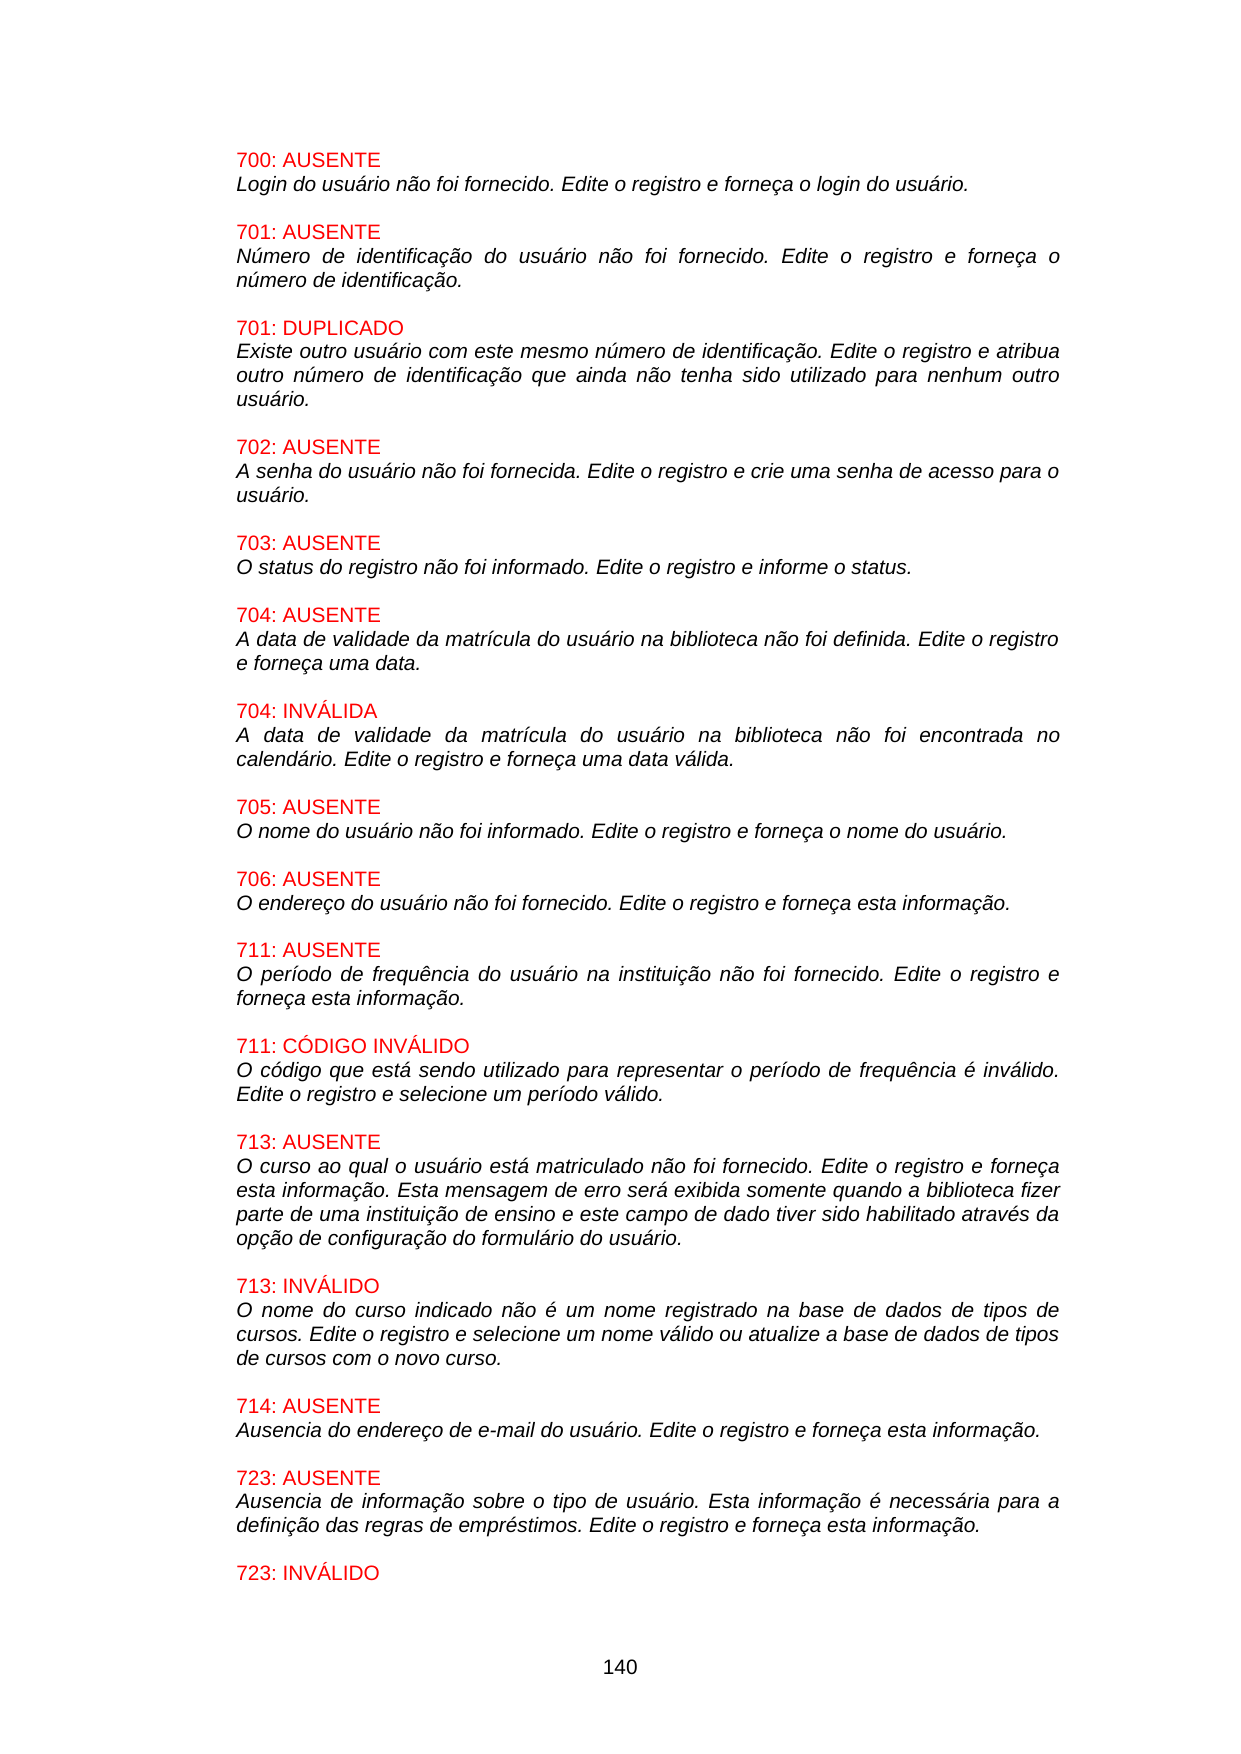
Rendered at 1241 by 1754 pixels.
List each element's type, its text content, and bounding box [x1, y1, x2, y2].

text A data de validade da matrícula do usuário na biblioteca não foi encontrada no calendário. Edite o registro e forneça uma data válida. [236, 723, 1063, 771]
text 701: DUPLICADO [236, 315, 1063, 339]
text Existe outro usuário com este mesmo número de identificação. Edite o registro e atribua outro número de identificação que ainda não tenha sido utilizado para nenhum outro usuário. [236, 339, 1063, 411]
text 700: AUSENTE [236, 148, 1063, 172]
text 711: AUSENTE [236, 938, 1063, 962]
text Ausencia de informação sobre o tipo de usuário. Esta informação é necessária para a definição das regras de empréstimos. Edite o registro e forneça esta informação. [236, 1489, 1063, 1537]
text 702: AUSENTE [236, 435, 1063, 459]
text O nome do usuário não foi informado. Edite o registro e forneça o nome do usuário. [236, 818, 1063, 842]
text 705: AUSENTE [236, 794, 1063, 818]
text 706: AUSENTE [236, 866, 1063, 890]
text O nome do curso indicado não é um nome registrado na base de dados de tipos de cursos. Edite o registro e selecione um nome válido ou atualize a base de dados de tipos de cursos com o novo curso. [236, 1298, 1063, 1369]
text O código que está sendo utilizado para representar o período de frequência é inválido. Edite o registro e selecione um período válido. [236, 1058, 1063, 1106]
text A senha do usuário não foi fornecida. Edite o registro e crie uma senha de acesso para o usuário. [236, 459, 1063, 507]
text A data de validade da matrícula do usuário na biblioteca não foi definida. Edite o registro e forneça uma data. [236, 627, 1063, 675]
text O período de frequência do usuário na instituição não foi fornecido. Edite o registro e forneça esta informação. [236, 962, 1063, 1010]
text 711: CÓDIGO INVÁLIDO [236, 1034, 1063, 1058]
text 704: AUSENTE [236, 603, 1063, 627]
text 714: AUSENTE [236, 1393, 1063, 1417]
text O endereço do usuário não foi fornecido. Edite o registro e forneça esta informação. [236, 890, 1063, 914]
text 723: AUSENTE [236, 1465, 1063, 1489]
text 703: AUSENTE [236, 531, 1063, 555]
text 704: INVÁLIDA [236, 699, 1063, 723]
text 713: INVÁLIDO [236, 1274, 1063, 1298]
text 701: AUSENTE [236, 219, 1063, 243]
text 723: INVÁLIDO [236, 1561, 1063, 1585]
text Ausencia do endereço de e-mail do usuário. Edite o registro e forneça esta informação. [236, 1417, 1063, 1441]
text Número de identificação do usuário não foi fornecido. Edite o registro e forneça o número de identificação. [236, 243, 1063, 291]
text 713: AUSENTE [236, 1130, 1063, 1154]
text O curso ao qual o usuário está matriculado não foi fornecido. Edite o registro e forneça esta informação. Esta mensagem de erro será exibida somente quando a biblioteca fizer parte de uma instituição de ensino e este campo de dado tiver sido habilitado através da opção de configuração do formulário do usuário. [236, 1154, 1063, 1250]
text Login do usuário não foi fornecido. Edite o registro e forneça o login do usuário. [236, 172, 1063, 196]
text O status do registro não foi informado. Edite o registro e informe o status. [236, 555, 1063, 579]
